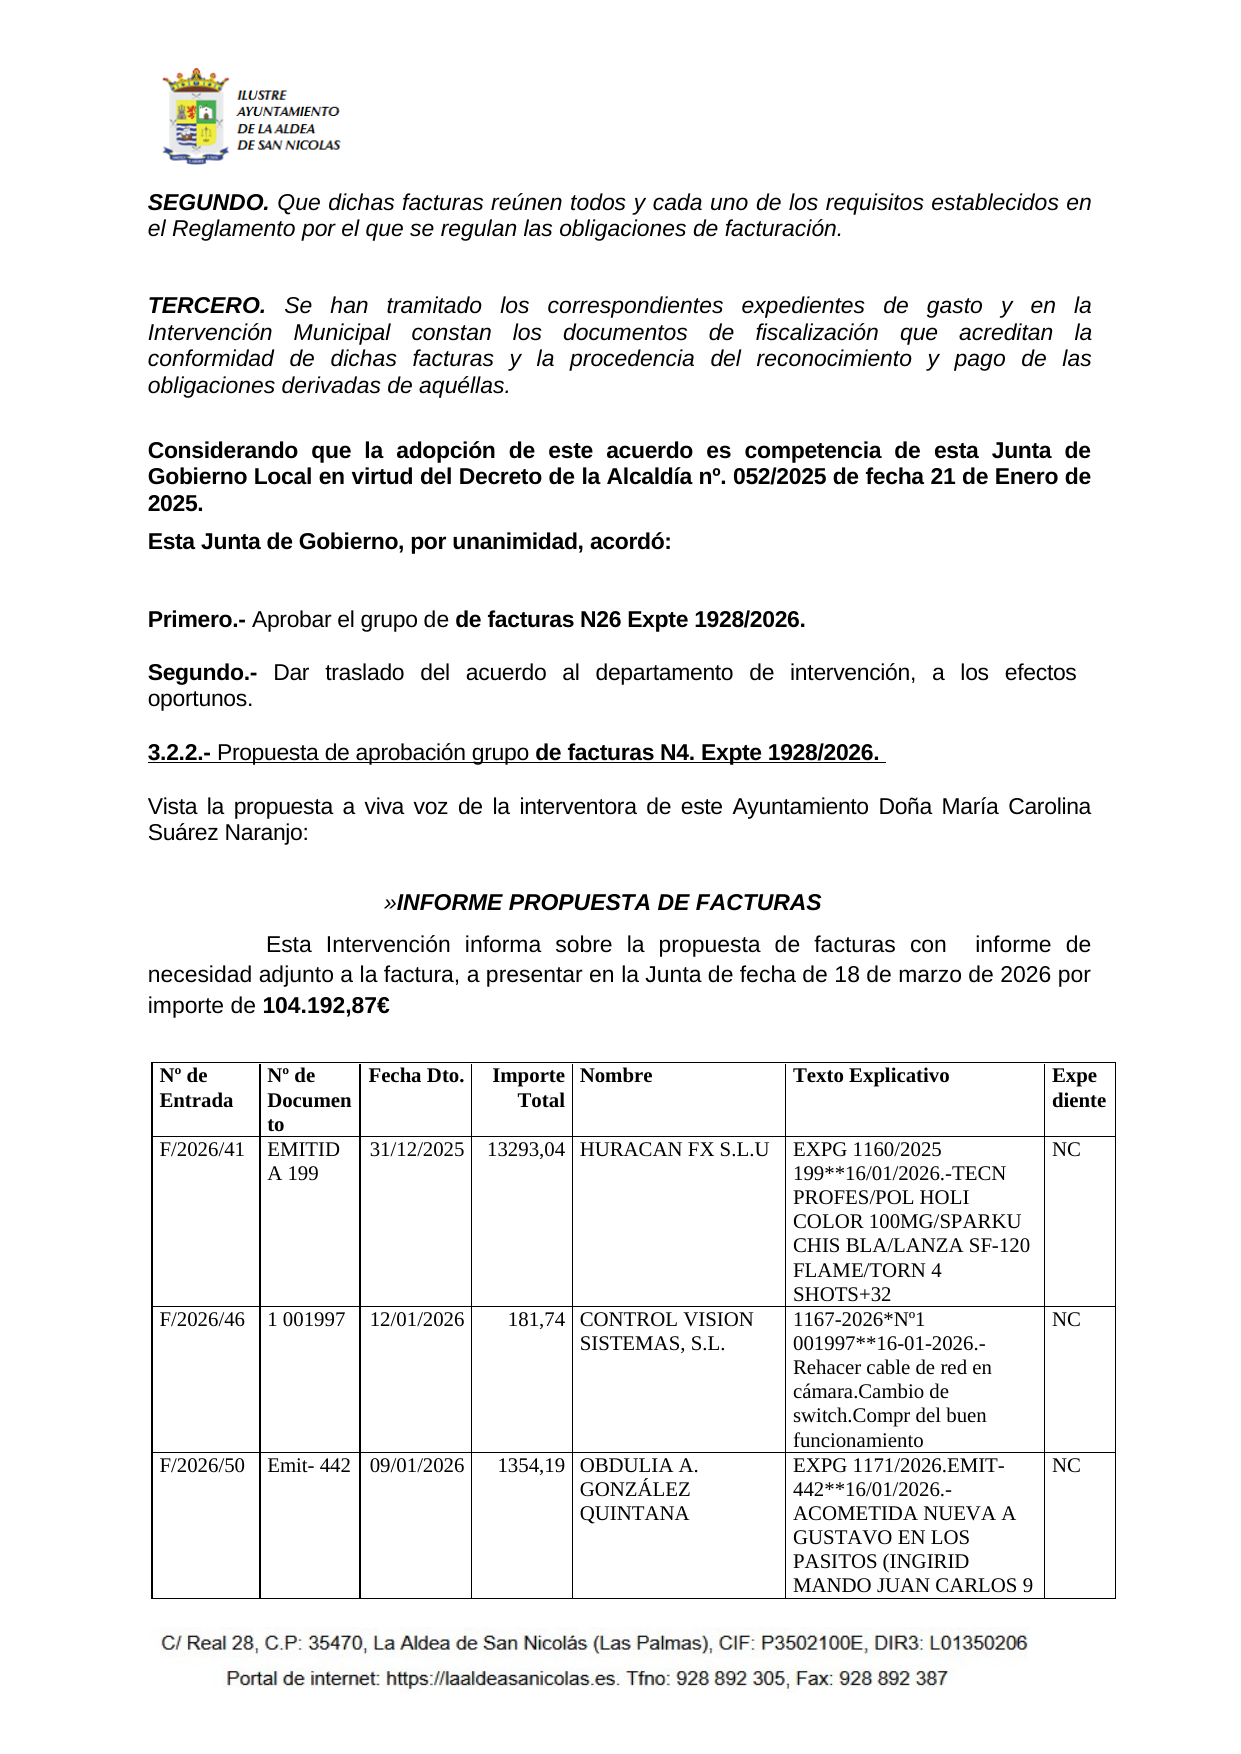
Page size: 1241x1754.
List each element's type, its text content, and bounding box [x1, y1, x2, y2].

table_header Fecha Dto. [361, 1063, 471, 1136]
text Considerando que la adopción de este acuerdo es competencia de esta Junta de Gobierno Local en virtud del Decreto de la Alcaldía nº. 052/2025 de fecha 21 de Enero de 2025. [148, 437, 1093, 516]
text Primero.- Aprobar el grupo de de facturas N26 Expte 1928/2026. [148, 606, 1093, 632]
table_cell OBDULIA A. GONZÁLEZ QUINTANA [573, 1453, 785, 1597]
table_cell HURACAN FX S.L.U [573, 1137, 785, 1306]
table_cell 09/01/2026 [361, 1453, 471, 1597]
table_header Expediente [1045, 1063, 1115, 1136]
text 3.2.2.- Propuesta de aprobación grupo de facturas N4. Expte 1928/2026. [148, 739, 1078, 765]
table_cell 181,74 [472, 1307, 572, 1452]
table_cell 1167-2026*Nº1 001997**16-01-2026.-Rehacer cable de red en cámara.Cambio de switch.Compr del buen funcionamiento [786, 1307, 1044, 1452]
table_cell NC [1045, 1137, 1115, 1306]
table_cell F/2026/41 [153, 1137, 259, 1306]
table_header Nº de Entrada [153, 1063, 260, 1136]
table_header Nombre [573, 1063, 785, 1136]
table_cell 13293,04 [472, 1137, 572, 1306]
table_header Nº de Documento [261, 1063, 360, 1136]
table_cell EXPG 1160/2025 199**16/01/2026.-TECN PROFES/POL HOLI COLOR 100MG/SPARKU CHIS BLA/LANZA SF-120 FLAME/TORN 4 SHOTS+32 [786, 1137, 1044, 1306]
table_cell NC [1045, 1307, 1115, 1452]
text Segundo.- Dar traslado del acuerdo al departamento de intervención, a los efectos oportunos. [148, 659, 1078, 711]
text Esta Junta de Gobierno, por unanimidad, acordó: [148, 528, 1093, 555]
table_cell EMITIDA 199 [261, 1137, 359, 1306]
table_cell CONTROL VISION SISTEMAS, S.L. [573, 1307, 785, 1452]
picture [149, 60, 356, 172]
picture [149, 1627, 1034, 1694]
table_header Importe Total [472, 1063, 572, 1136]
table_cell 1354,19 [472, 1453, 572, 1597]
table_header Texto Explicativo [786, 1063, 1044, 1136]
table_cell F/2026/50 [153, 1453, 259, 1597]
table_cell 31/12/2025 [361, 1137, 471, 1306]
table_cell Emit- 442 [261, 1453, 359, 1597]
text »INFORME PROPUESTA DE FACTURAS [148, 888, 1093, 915]
table_cell EXPG 1171/2026.EMIT-442**16/01/2026.-ACOMETIDA NUEVA A GUSTAVO EN LOS PASITOS (INGIRID MANDO JUAN CARLOS 9 [786, 1453, 1044, 1597]
table_cell 12/01/2026 [361, 1307, 471, 1452]
text Esta Intervención informa sobre la propuesta de facturas con informe de necesidad adjunto a la factura, a presentar en la Junta de fecha de 18 de marzo de 2026 por importe de 104.192,87€ [148, 931, 1093, 1018]
table_cell F/2026/46 [153, 1307, 259, 1452]
text TERCERO. Se han tramitado los correspondientes expedientes de gasto y en la Intervención Municipal constan los documentos de fiscalización que acreditan la conformidad de dichas facturas y la procedencia del reconocimiento y pago de las obligaciones derivadas de aquéllas. [148, 292, 1093, 398]
table_cell 1 001997 [261, 1307, 359, 1452]
table_cell NC [1045, 1453, 1115, 1597]
text Vista la propuesta a viva voz de la interventora de este Ayuntamiento Doña María Carolina Suárez Naranjo: [148, 793, 1093, 846]
text SEGUNDO. Que dichas facturas reúnen todos y cada uno de los requisitos establecidos en el Reglamento por el que se regulan las obligaciones de facturación. [148, 188, 1093, 241]
